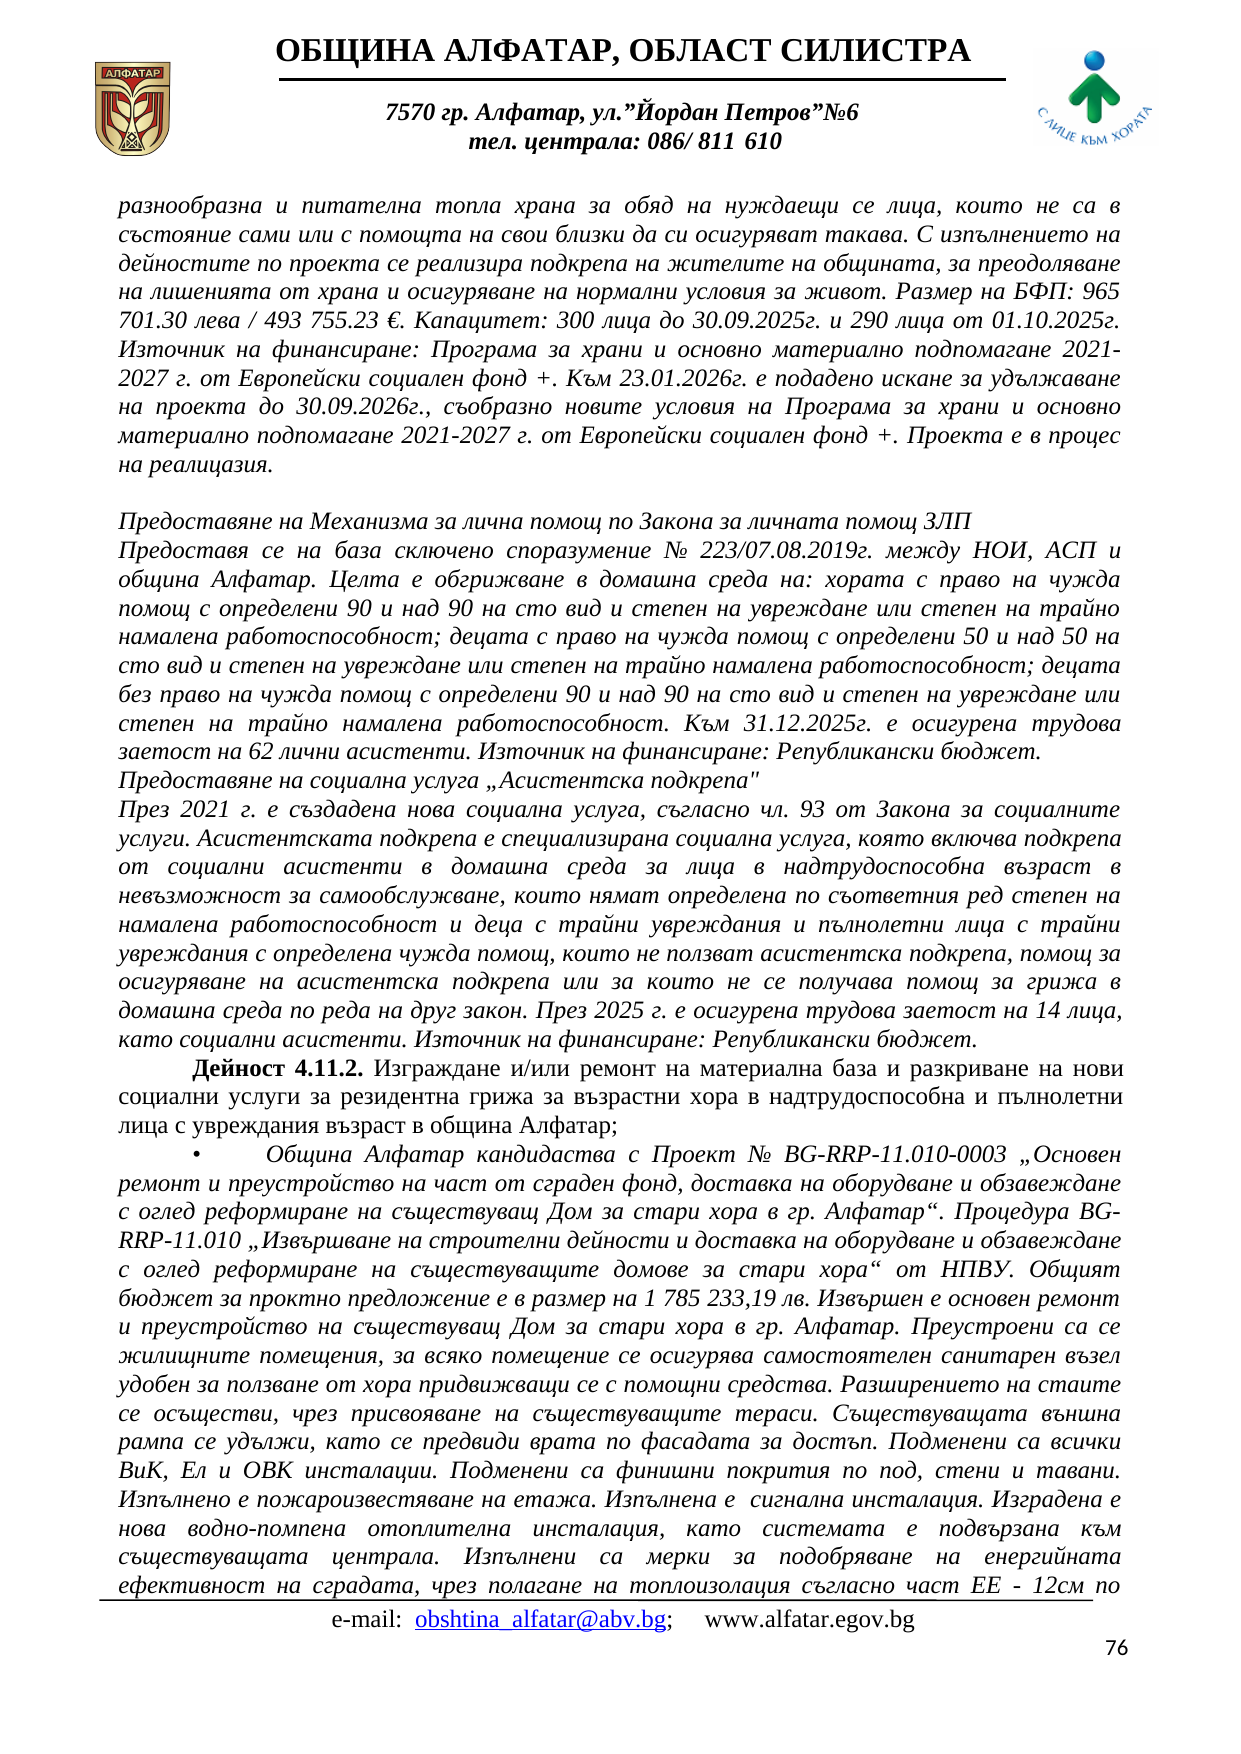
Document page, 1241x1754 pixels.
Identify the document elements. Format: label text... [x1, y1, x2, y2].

text Предоставя се на база сключено споразумение № 223/07.08.2019г. между НОИ, АСП и община Алфатар. Целта е обгрижване в домашна среда на: хората с право на чужда помощ с определени 90 и над 90 на сто вид и степен на увреждане или степен на трайно намалена работоспособност; децата с право на чужда помощ с определени 50 и над 50 на сто вид и степен на увреждане или степен на трайно намалена работоспособност; децата без право на чужда помощ с определени 90 и над 90 на сто вид и степен на увреждане или степен на трайно намалена работоспособност. Към 31.12.2025г. е осигурена трудова заетост на 62 лични асистенти. Източник на финансиране: Републикански бюджет. [118, 535, 1124, 765]
text разнообразна и питателна топла храна за обяд на нуждаещи се лица, които не са в състояние сами или с помощта на свои близки да си осигуряват такава. С изпълнението на дейностите по проекта се реализира подкрепа на жителите на общината, за преодоляване на лишенията от храна и осигуряване на нормални условия за живот. Размер на БФП: 965 701.30 лева / 493 755.23 €. Капацитет: 300 лица до 30.09.2025г. и 290 лица от 01.10.2025г. Източник на финансиране: Програма за храни и основно материално подпомагане 2021-2027 г. от Европейски социален фонд +. Към 23.01.2026г. е подадено искане за удължаване на проекта до 30.09.2026г., съобразно новите условия на Програма за храни и основно материално подпомагане 2021-2027 г. от Европейски социален фонд +. Проекта е в процес на реалицазия. [118, 190, 1124, 478]
text През 2021 г. е създадена нова социална услуга, съгласно чл. 93 от Закона за социалните услуги. Асистентската подкрепа е специализирана социална услуга, която включва подкрепа от социални асистенти в домашна среда за лица в надтрудоспособна възраст в невъзможност за самообслужване, които нямат определена по съответния ред степен на намалена работоспособност и деца с трайни увреждания и пълнолетни лица с трайни увреждания с определена чужда помощ, които не ползват асистентска подкрепа, помощ за осигуряване на асистентска подкрепа или за които не се получава помощ за грижа в домашна среда по реда на друг закон. През 2025 г. е осигурена трудова заетост на 14 лица, като социални асистенти. Източник на финансиране: Републикански бюджет. [118, 794, 1124, 1053]
text Дейност 4.11.2. Изграждане и/или ремонт на материална база и разкриване на нови социални услуги за резидентна грижа за възрастни хора в надтрудоспособна и пълнолетни лица с увреждания възраст в община Алфатар; [118, 1053, 1124, 1139]
text • Община Алфатар кандидаства с Проект № BG-RRP-11.010-0003 „Основен ремонт и преустройство на част от сграден фонд, доставка на оборудване и обзавеждане с оглед реформиране на съществуващ Дом за стари хора в гр. Алфатар“. Процедура BG-RRP-11.010 „Извършване на строителни дейности и доставка на оборудване и обзавеждане с оглед реформиране на съществуващите домове за стари хора“ от НПВУ. Общият бюджет за проктно предложение е в размер на 1 785 233,19 лв. Извършен е основен ремонт и преустройство на съществуващ Дом за стари хора в гр. Алфатар. Преустроени са се жилищните помещения, за всяко помещение се осигурява самостоятелен санитарен възел удобен за ползване от хора придвижващи се с помощни средства. Разширението на стаите се осъществи, чрез присвояване на съществуващите тераси. Съществуващата външна рампа се удължи, като се предвиди врата по фасадата за достъп. Подменени са всички ВиК, Ел и ОВК инсталации. Подменени са финишни покрития по под, стени и тавани. Изпълнено е пожароизвестяване на етажа. Изпълнена е сигнална инсталация. Изградена е нова водно-помпена отоплителна инсталация, като системата е подвързана към съществуващата централа. Изпълнени са мерки за подобряване на енергийната ефективност на сградата, чрез полагане на топлоизолация съгласно част ЕЕ - 12см по [118, 1139, 1124, 1599]
text Предоставяне на социална услуга „Асистентска подкрепа" [118, 765, 1124, 794]
text Предоставяне на Механизма за лична помощ по Закона за личната помощ ЗЛП [118, 506, 1124, 535]
